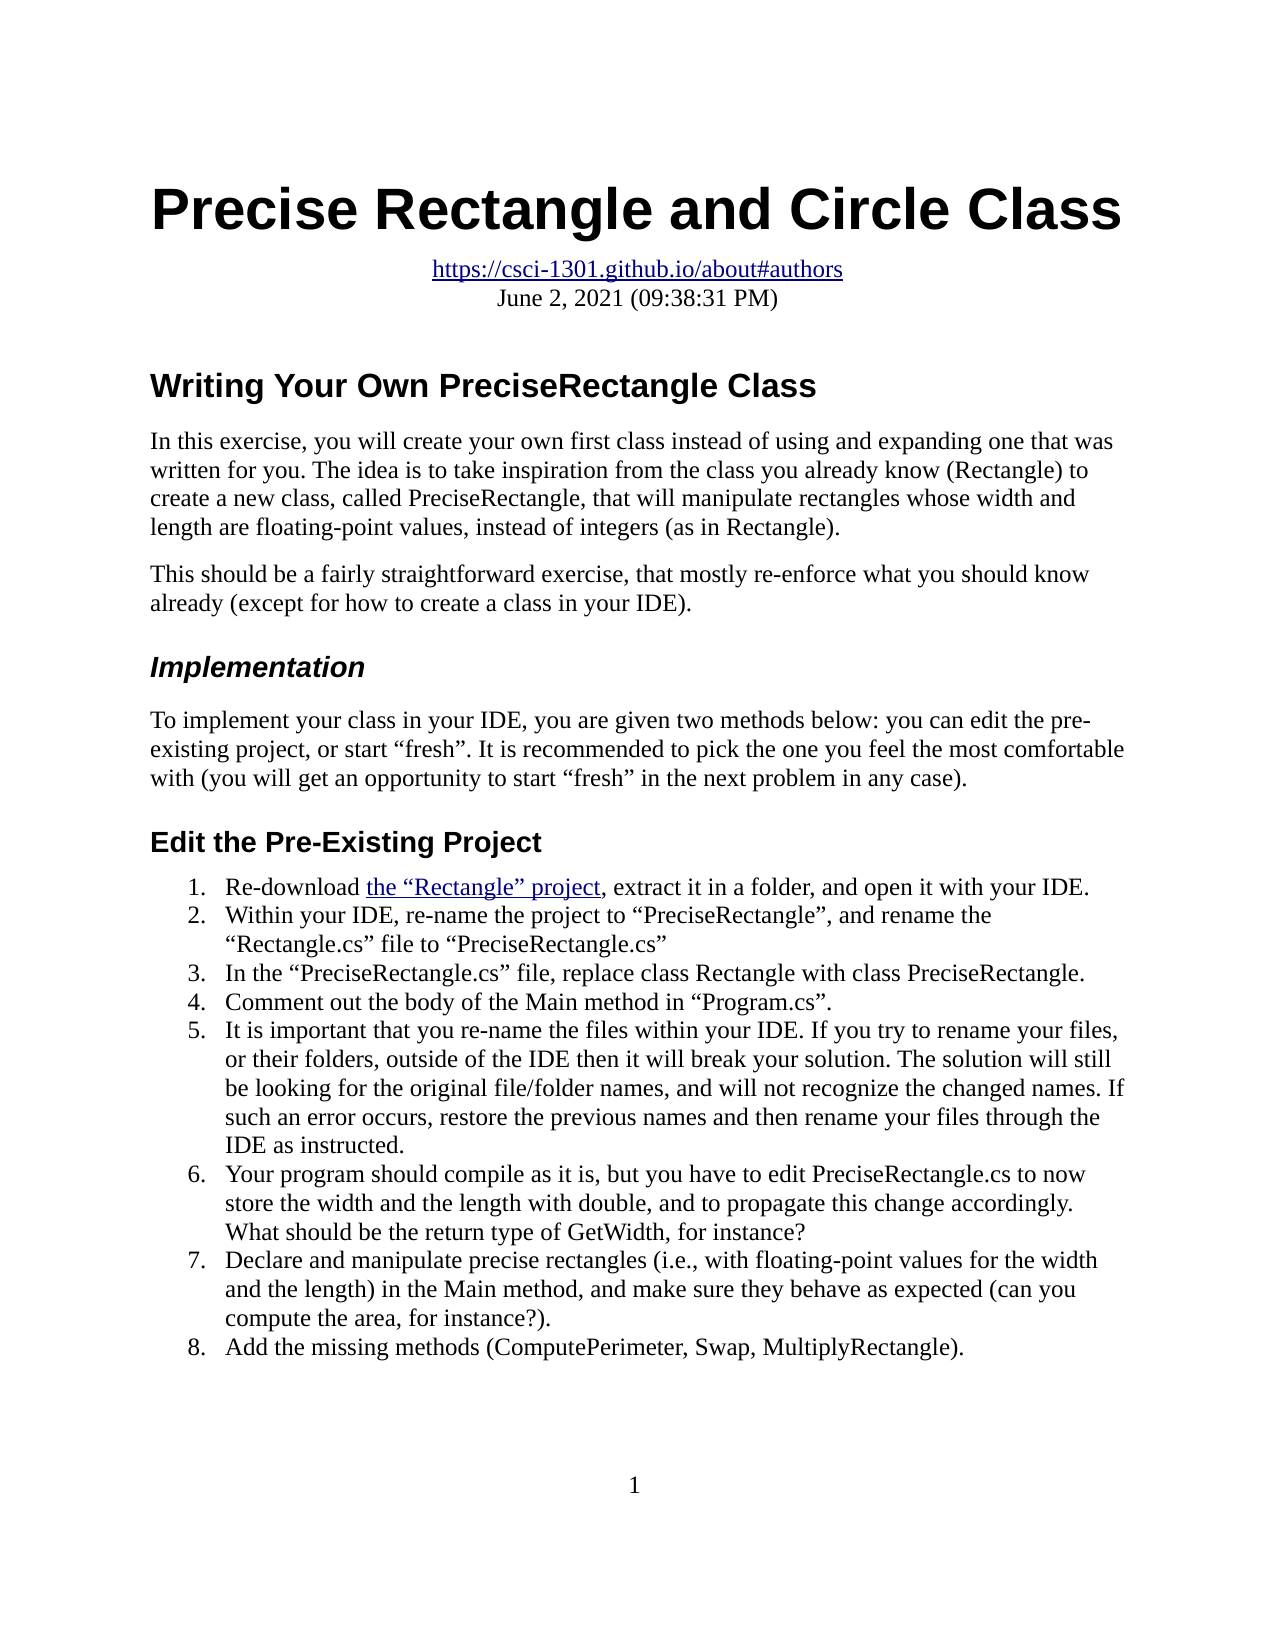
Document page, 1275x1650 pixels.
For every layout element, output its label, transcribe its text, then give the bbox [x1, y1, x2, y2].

list Comment out the body of the Main method in “Program.cs”. [187, 987, 1125, 1015]
text June 2, 2021 (09:38:31 PM) [150, 283, 1125, 312]
text https://csci-1301.github.io/about#authors [150, 254, 1125, 283]
list Re-download the “Rectangle” project, extract it in a folder, and open it with your IDE. [187, 872, 1125, 900]
list Declare and manipulate precise rectangles (i.e., with floating-point values for the width and the length) in the Main method, and make sure they behave as expected (can you compute the area, for instance?). [187, 1245, 1125, 1332]
text To implement your class in your IDE, you are given two methods below: you can edit the pre-existing project, or start “fresh”. It is recommended to pick the one you feel the most comfortable with (you will get an opportunity to start “fresh” in the next problem in any case). [150, 705, 1125, 792]
text This should be a fairly straightforward exercise, that mostly re-enforce what you should know already (except for how to create a class in your IDE). [150, 559, 1125, 616]
list In the “PreciseRectangle.cs” file, replace class Rectangle with class PreciseRectangle. [187, 958, 1125, 987]
subtitle Implementation [150, 650, 1125, 684]
list Add the missing methods (ComputePerimeter, Swap, MultiplyRectangle). [187, 1332, 1125, 1360]
text In this exercise, you will create your own first class instead of using and expanding one that was written for you. The idea is to take inspiration from the class you already know (Rectangle) to create a new class, called PreciseRectangle, that will manipulate rectangles whose width and length are floating-point values, instead of integers (as in Rectangle). [150, 426, 1125, 541]
title Precise Rectangle and Circle Class [150, 175, 1125, 242]
subtitle Edit the Pre-Existing Project [150, 826, 1125, 859]
list Your program should compile as it is, but you have to edit PreciseRectangle.cs to now store the width and the length with double, and to propagate this change accordingly. What should be the return type of GetWidth, for instance? [187, 1159, 1125, 1245]
subtitle Writing Your Own PreciseRectangle Class [150, 366, 1125, 404]
list It is important that you re-name the files within your IDE. If you try to rename your files, or their folders, outside of the IDE then it will break your solution. The solution will still be looking for the original file/folder names, and will not recognize the changed names. If such an error occurs, restore the previous names and then rename your files through the IDE as instructed. [187, 1015, 1125, 1159]
list Within your IDE, re-name the project to “PreciseRectangle”, and rename the “Rectangle.cs” file to “PreciseRectangle.cs” [187, 900, 1125, 958]
